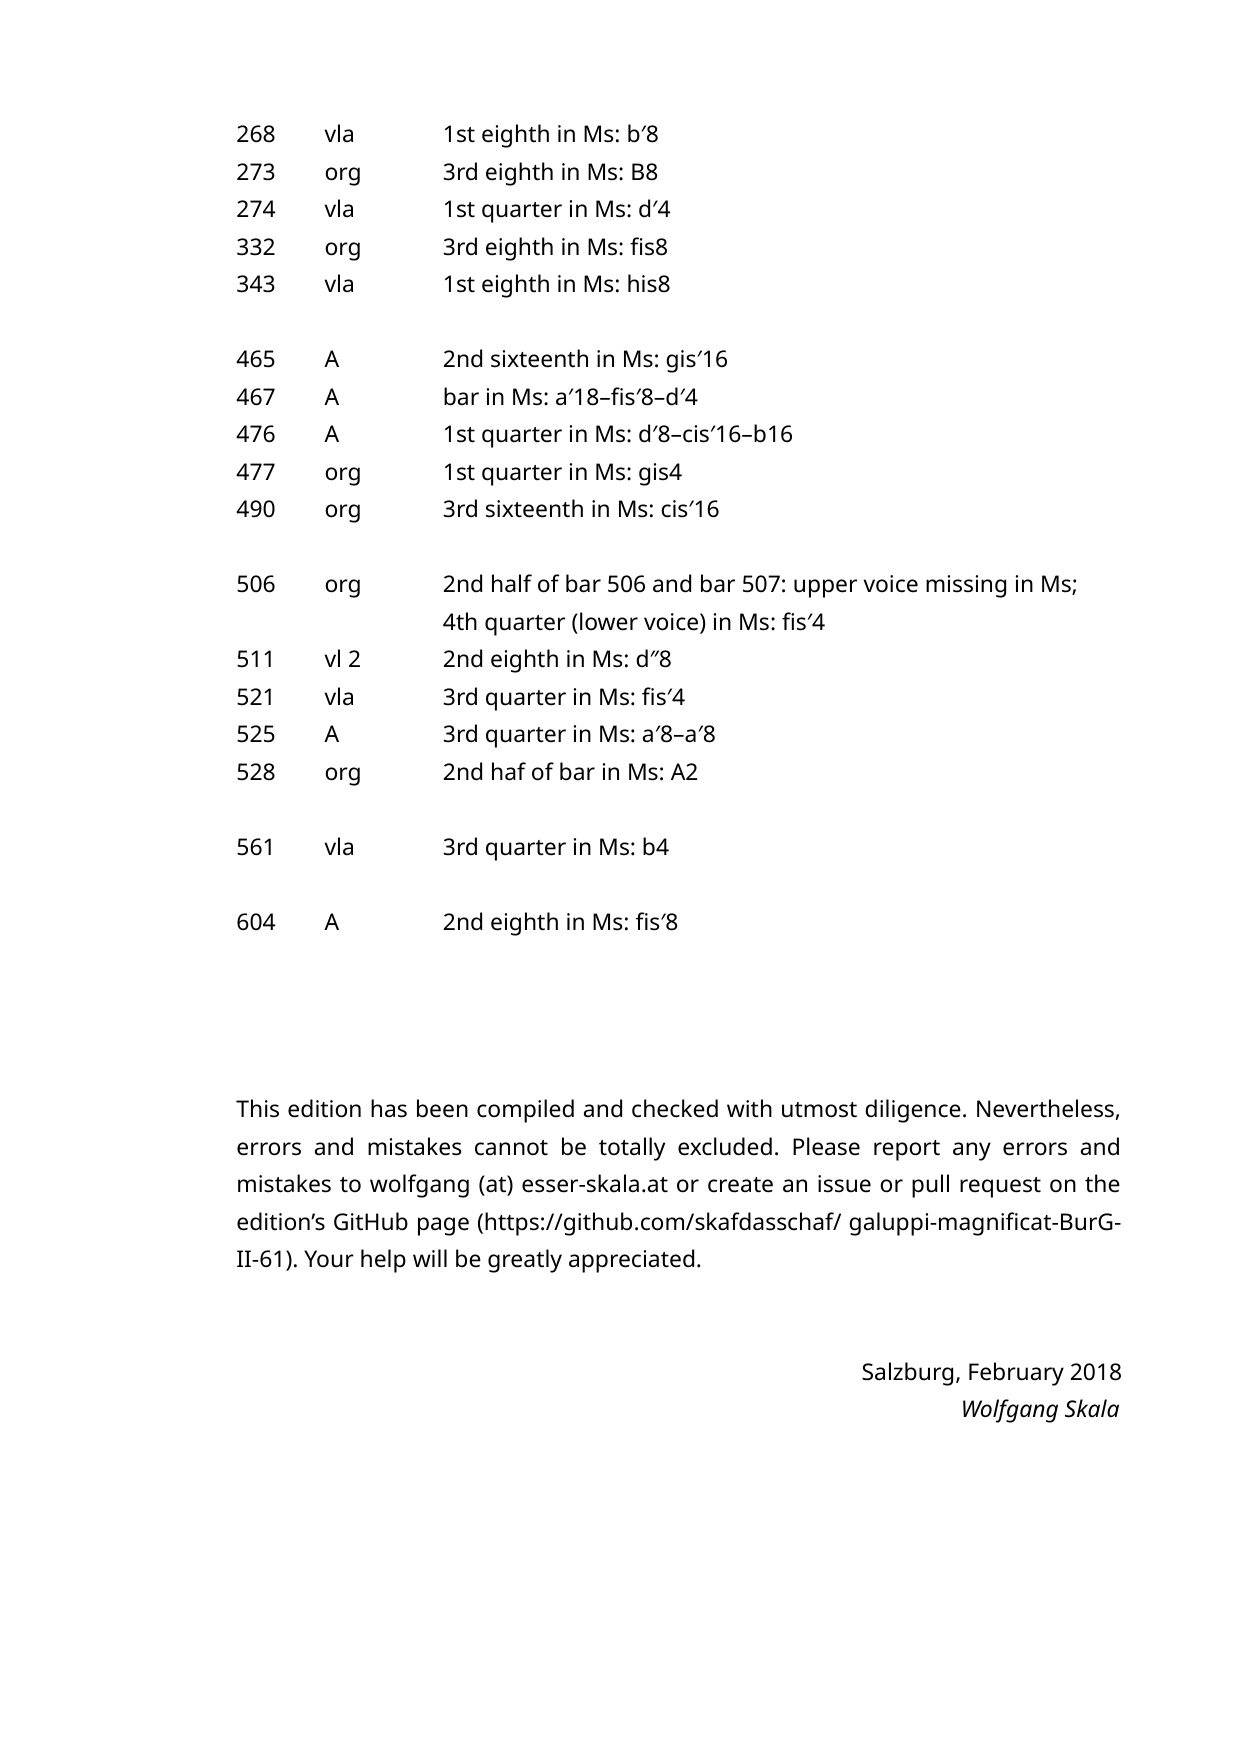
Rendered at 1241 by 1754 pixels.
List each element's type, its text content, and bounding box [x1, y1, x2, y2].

text 268 vla 1st eighth in Ms: b′8 273 org 3rd eighth in Ms: B8 274 vla 1st quarter in Ms: d′4 332 org 3rd eighth in Ms: fis8 343 vla 1st eighth in Ms: his8 465 A 2nd sixteenth in Ms: gis′16 467 A bar in Ms: a′18–fis′8–d′4 476 A 1st quarter in Ms: d′8–cis′16–b16 477 org 1st quarter in Ms: gis4 490 org 3rd sixteenth in Ms: cis′16 506 org 2nd half of bar 506 and bar 507: upper voice missing in Ms; 4th quarter (lower voice) in Ms: fis′4 511 vl 2 2nd eighth in Ms: d″8 521 vla 3rd quarter in Ms: fis′4 525 A 3rd quarter in Ms: a′8–a′8 528 org 2nd haf of bar in Ms: A2 561 vla 3rd quarter in Ms: b4 604 A 2nd eighth in Ms: fis′8 [236, 118, 1122, 1049]
text Salzburg, February 2018 Wolfgang Skala [236, 1356, 1122, 1424]
text This edition has been compiled and checked with utmost diligence. Nevertheless, errors and mistakes cannot be totally excluded. Please report any errors and mistakes to wolfgang (at) esser-skala.at or create an issue or pull request on the edition’s GitHub page (https://github.com/skafdasschaf/ galuppi-magnificat-BurG-II-61). Your help will be greatly appreciated. [236, 1093, 1122, 1274]
